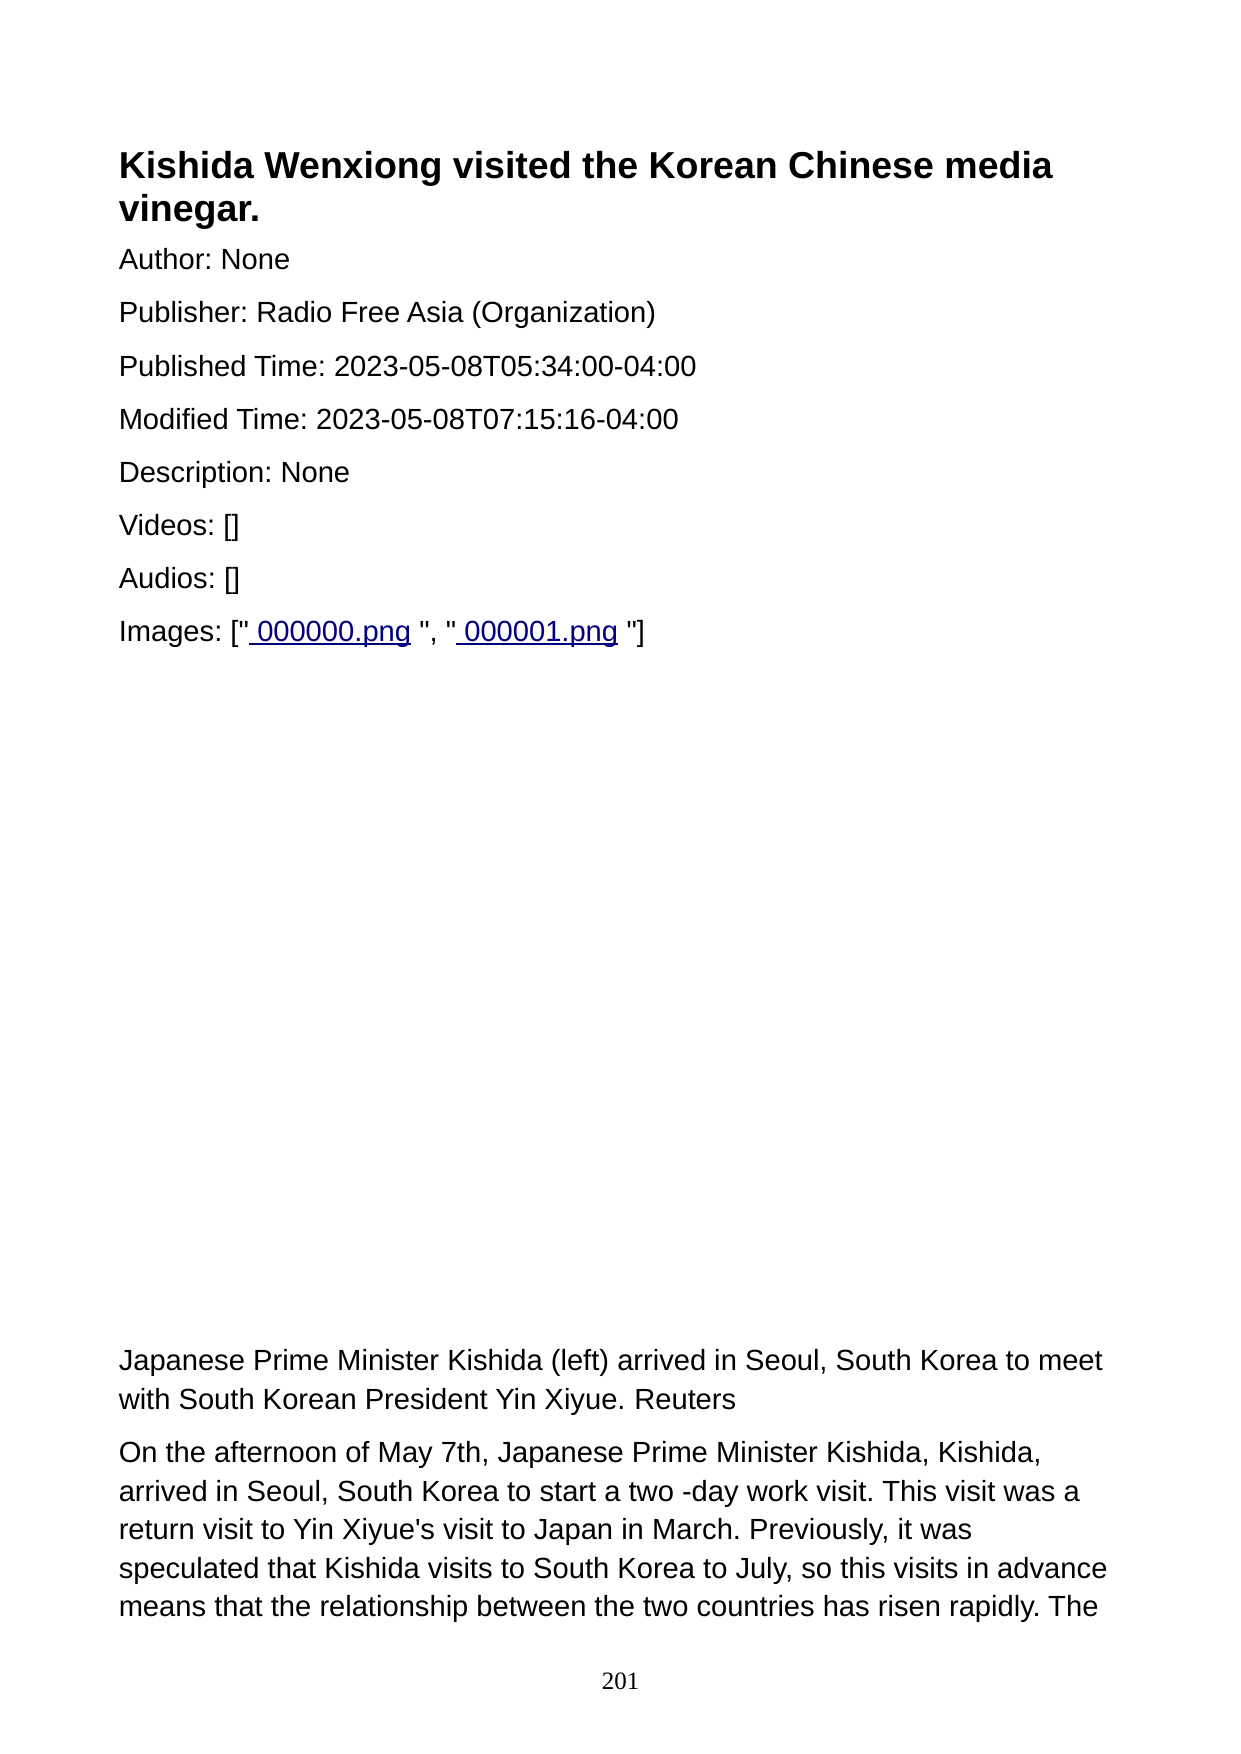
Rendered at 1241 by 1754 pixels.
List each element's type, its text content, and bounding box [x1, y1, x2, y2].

text Images: [" 000000.png ", " 000001.png "] [118, 614, 1122, 648]
text Description: None [118, 455, 1122, 488]
text Modified Time: 2023-05-08T07:15:16-04:00 [118, 402, 1122, 435]
text Published Time: 2023-05-08T05:34:00-04:00 [118, 348, 1122, 382]
text On the afternoon of May 7th, Japanese Prime Minister Kishida, Kishida, arrived in Seoul, South Korea to start a two -day work visit. This visit was a return visit to Yin Xiyue's visit to Japan in March. Previously, it was speculated that Kishida visits to South Korea to July, so this visits in advance means that the relationship between the two countries has risen rapidly. The [118, 1435, 1122, 1623]
subtitle Kishida Wenxiong visited the Korean Chinese media vinegar. [118, 143, 1122, 230]
text Author: None [118, 242, 1122, 276]
text Videos: [] [118, 508, 1122, 541]
text Audios: [] [118, 561, 1122, 594]
text Publisher: Radio Free Asia (Organization) [118, 295, 1122, 329]
text Japanese Prime Minister Kishida (left) arrived in Seoul, South Korea to meet with South Korean President Yin Xiyue. Reuters [118, 667, 1122, 1416]
